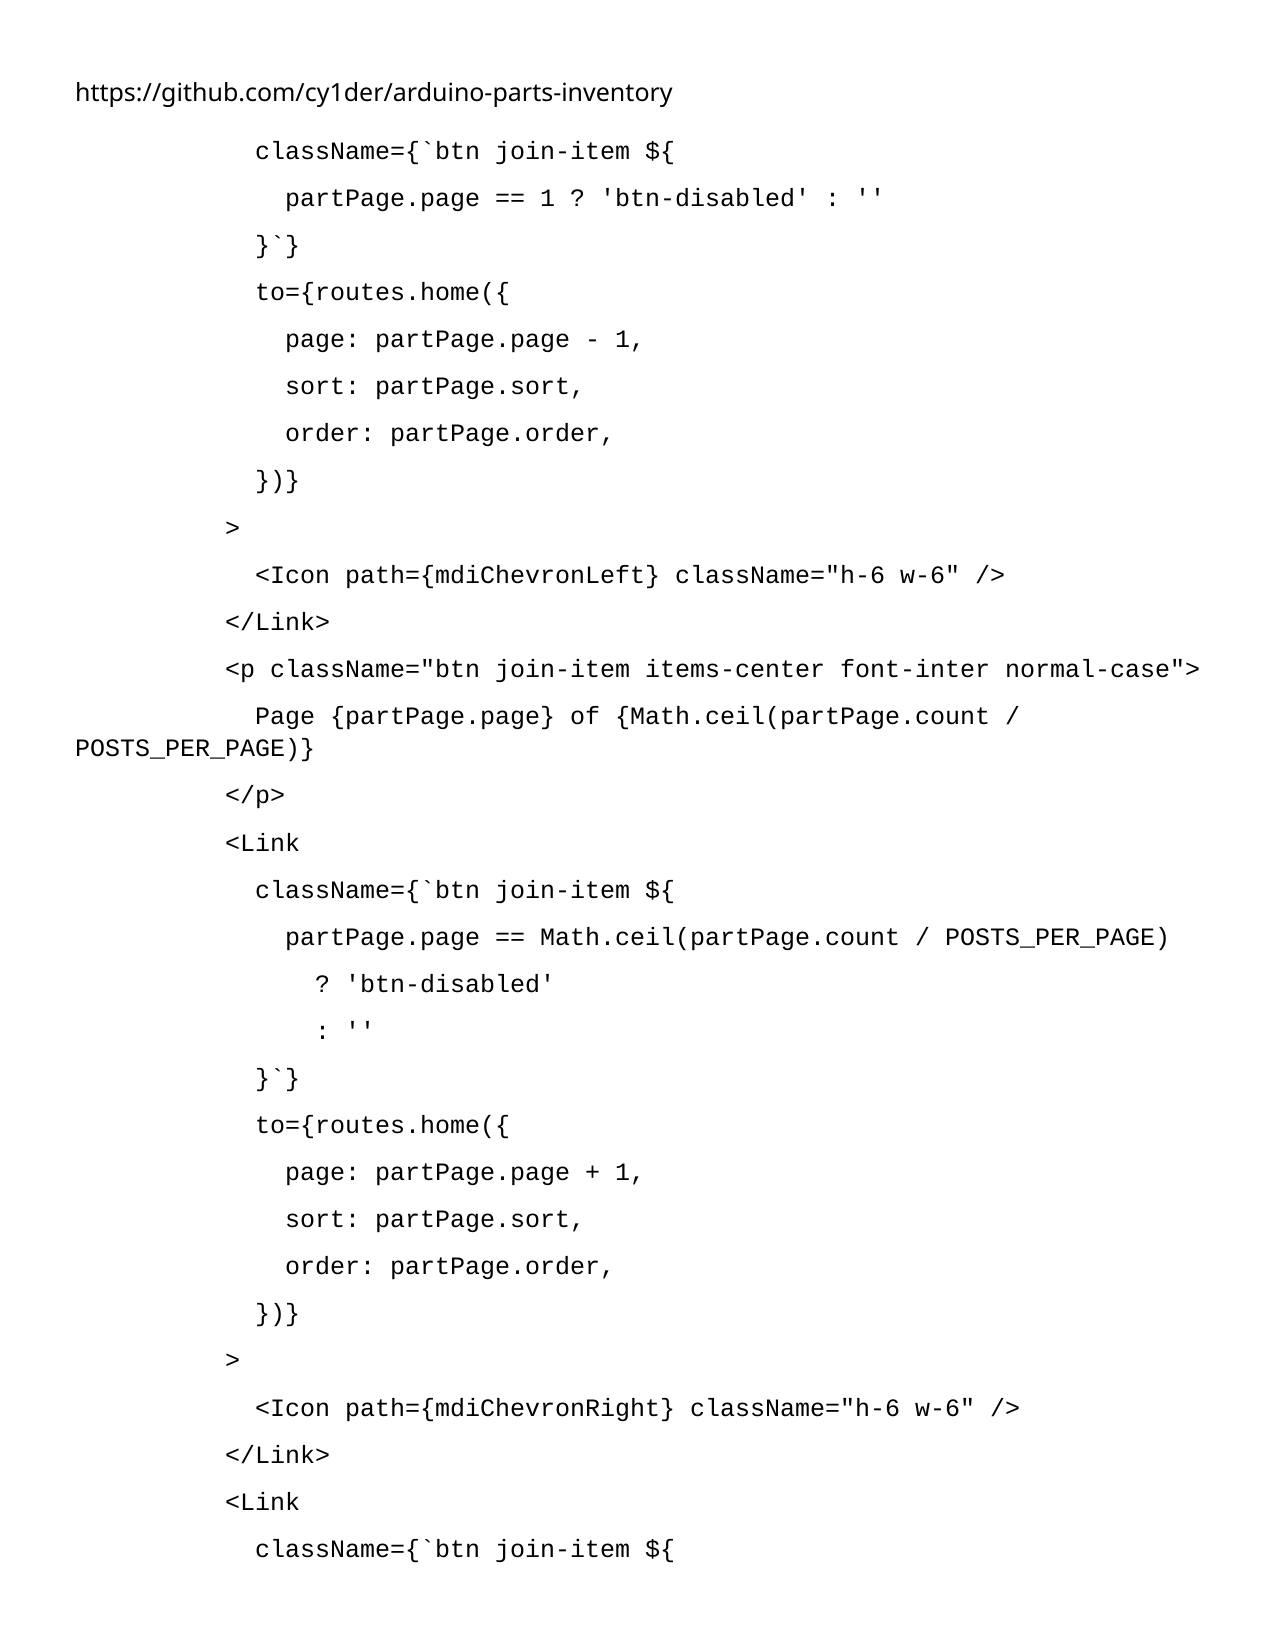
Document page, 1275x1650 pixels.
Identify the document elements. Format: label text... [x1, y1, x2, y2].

text </p> [75, 783, 1200, 811]
text <p className="btn join-item items-center font-inter normal-case"> [75, 656, 1200, 685]
text page: partPage.page - 1, [75, 327, 1200, 355]
text > [75, 1348, 1200, 1376]
text order: partPage.order, [75, 421, 1200, 449]
text }`} [75, 233, 1200, 261]
text partPage.page == Math.ceil(partPage.count / POSTS_PER_PAGE) [75, 924, 1200, 953]
text sort: partPage.sort, [75, 1207, 1200, 1235]
text </Link> [75, 1442, 1200, 1471]
text <Link [75, 830, 1200, 858]
text order: partPage.order, [75, 1254, 1200, 1282]
text })} [75, 468, 1200, 496]
text page: partPage.page + 1, [75, 1160, 1200, 1188]
text </Link> [75, 609, 1200, 638]
text className={`btn join-item ${ [75, 138, 1200, 167]
text className={`btn join-item ${ [75, 1536, 1200, 1565]
text to={routes.home({ [75, 280, 1200, 308]
text })} [75, 1301, 1200, 1329]
text ? 'btn-disabled' [75, 971, 1200, 1000]
text sort: partPage.sort, [75, 374, 1200, 402]
text Page {partPage.page} of {Math.ceil(partPage.count / POSTS_PER_PAGE)} [75, 703, 1200, 764]
text }`} [75, 1066, 1200, 1094]
text partPage.page == 1 ? 'btn-disabled' : '' [75, 186, 1200, 214]
text <Link [75, 1489, 1200, 1518]
text to={routes.home({ [75, 1113, 1200, 1141]
text > [75, 515, 1200, 543]
text <Icon path={mdiChevronRight} className="h-6 w-6" /> [75, 1395, 1200, 1423]
text : '' [75, 1018, 1200, 1047]
text <Icon path={mdiChevronLeft} className="h-6 w-6" /> [75, 562, 1200, 591]
text className={`btn join-item ${ [75, 877, 1200, 906]
